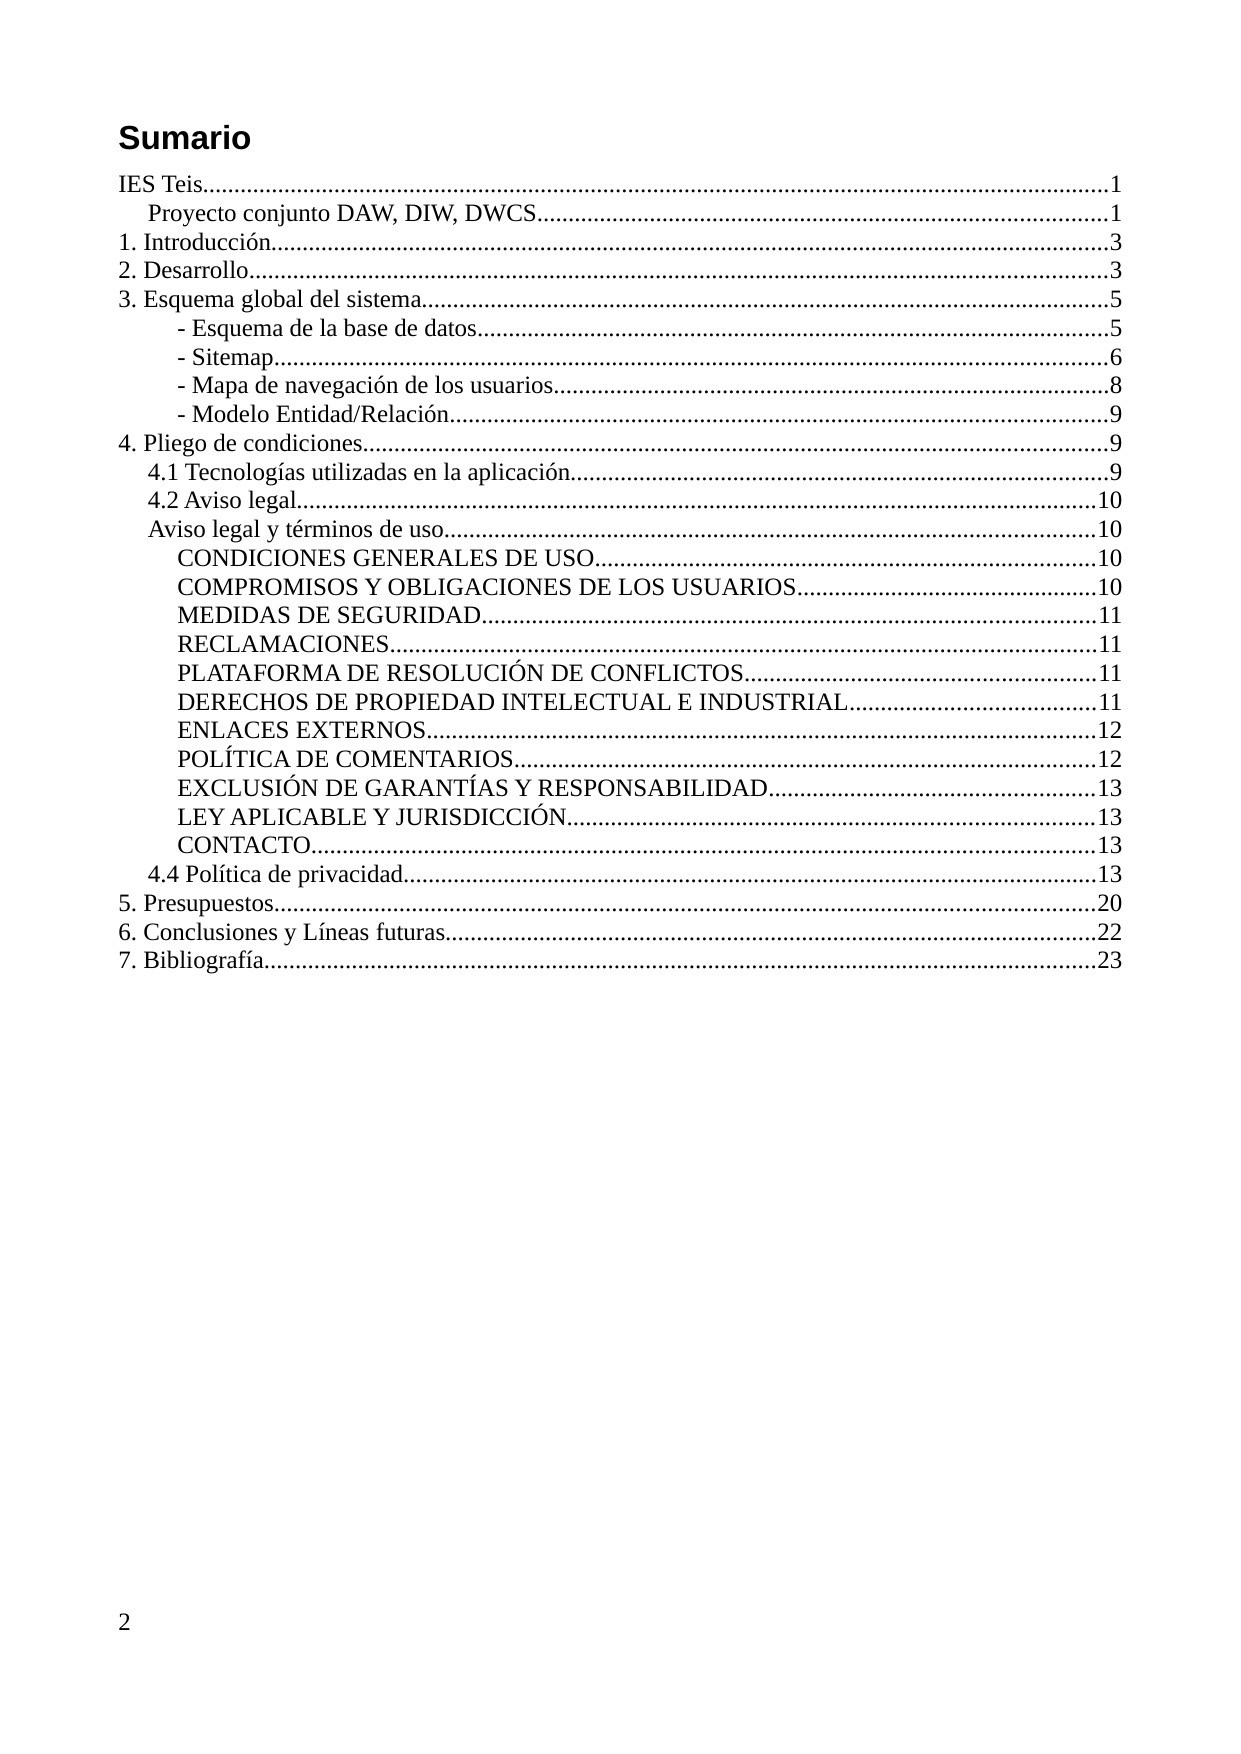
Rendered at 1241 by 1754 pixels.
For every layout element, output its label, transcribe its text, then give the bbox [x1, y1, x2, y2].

text CONDICIONES GENERALES DE USO 10 [177, 543, 1122, 572]
text 7. Bibliografía 23 [118, 945, 1122, 974]
text 4.1 Tecnologías utilizadas en la aplicación 9 [148, 457, 1122, 485]
text POLÍTICA DE COMENTARIOS 12 [177, 744, 1122, 773]
text Aviso legal y términos de uso 10 [148, 514, 1122, 543]
text MEDIDAS DE SEGURIDAD 11 [177, 600, 1122, 629]
text RECLAMACIONES 11 [177, 629, 1122, 658]
text - Modelo Entidad/Relación 9 [177, 399, 1122, 428]
text IES Teis 1 [118, 169, 1122, 198]
text 5. Presupuestos 20 [118, 888, 1122, 917]
text CONTACTO 13 [177, 830, 1122, 859]
text DERECHOS DE PROPIEDAD INTELECTUAL E INDUSTRIAL 11 [177, 687, 1122, 715]
text Proyecto conjunto DAW, DIW, DWCS 1 [148, 198, 1122, 227]
text ENLACES EXTERNOS 12 [177, 715, 1122, 744]
text 4. Pliego de condiciones 9 [118, 428, 1122, 457]
text PLATAFORMA DE RESOLUCIÓN DE CONFLICTOS 11 [177, 658, 1122, 687]
text 6. Conclusiones y Líneas futuras 22 [118, 917, 1122, 945]
subtitle Sumario [118, 118, 1122, 157]
text - Esquema de la base de datos 5 [177, 313, 1122, 342]
text 2. Desarrollo 3 [118, 255, 1122, 284]
text 4.4 Política de privacidad 13 [148, 859, 1122, 888]
text 3. Esquema global del sistema 5 [118, 284, 1122, 313]
text 1. Introducción 3 [118, 227, 1122, 255]
text COMPROMISOS Y OBLIGACIONES DE LOS USUARIOS 10 [177, 572, 1122, 600]
text EXCLUSIÓN DE GARANTÍAS Y RESPONSABILIDAD 13 [177, 773, 1122, 802]
text 4.2 Aviso legal 10 [148, 485, 1122, 514]
text - Mapa de navegación de los usuarios 8 [177, 370, 1122, 399]
text LEY APLICABLE Y JURISDICCIÓN 13 [177, 802, 1122, 830]
text - Sitemap 6 [177, 342, 1122, 370]
